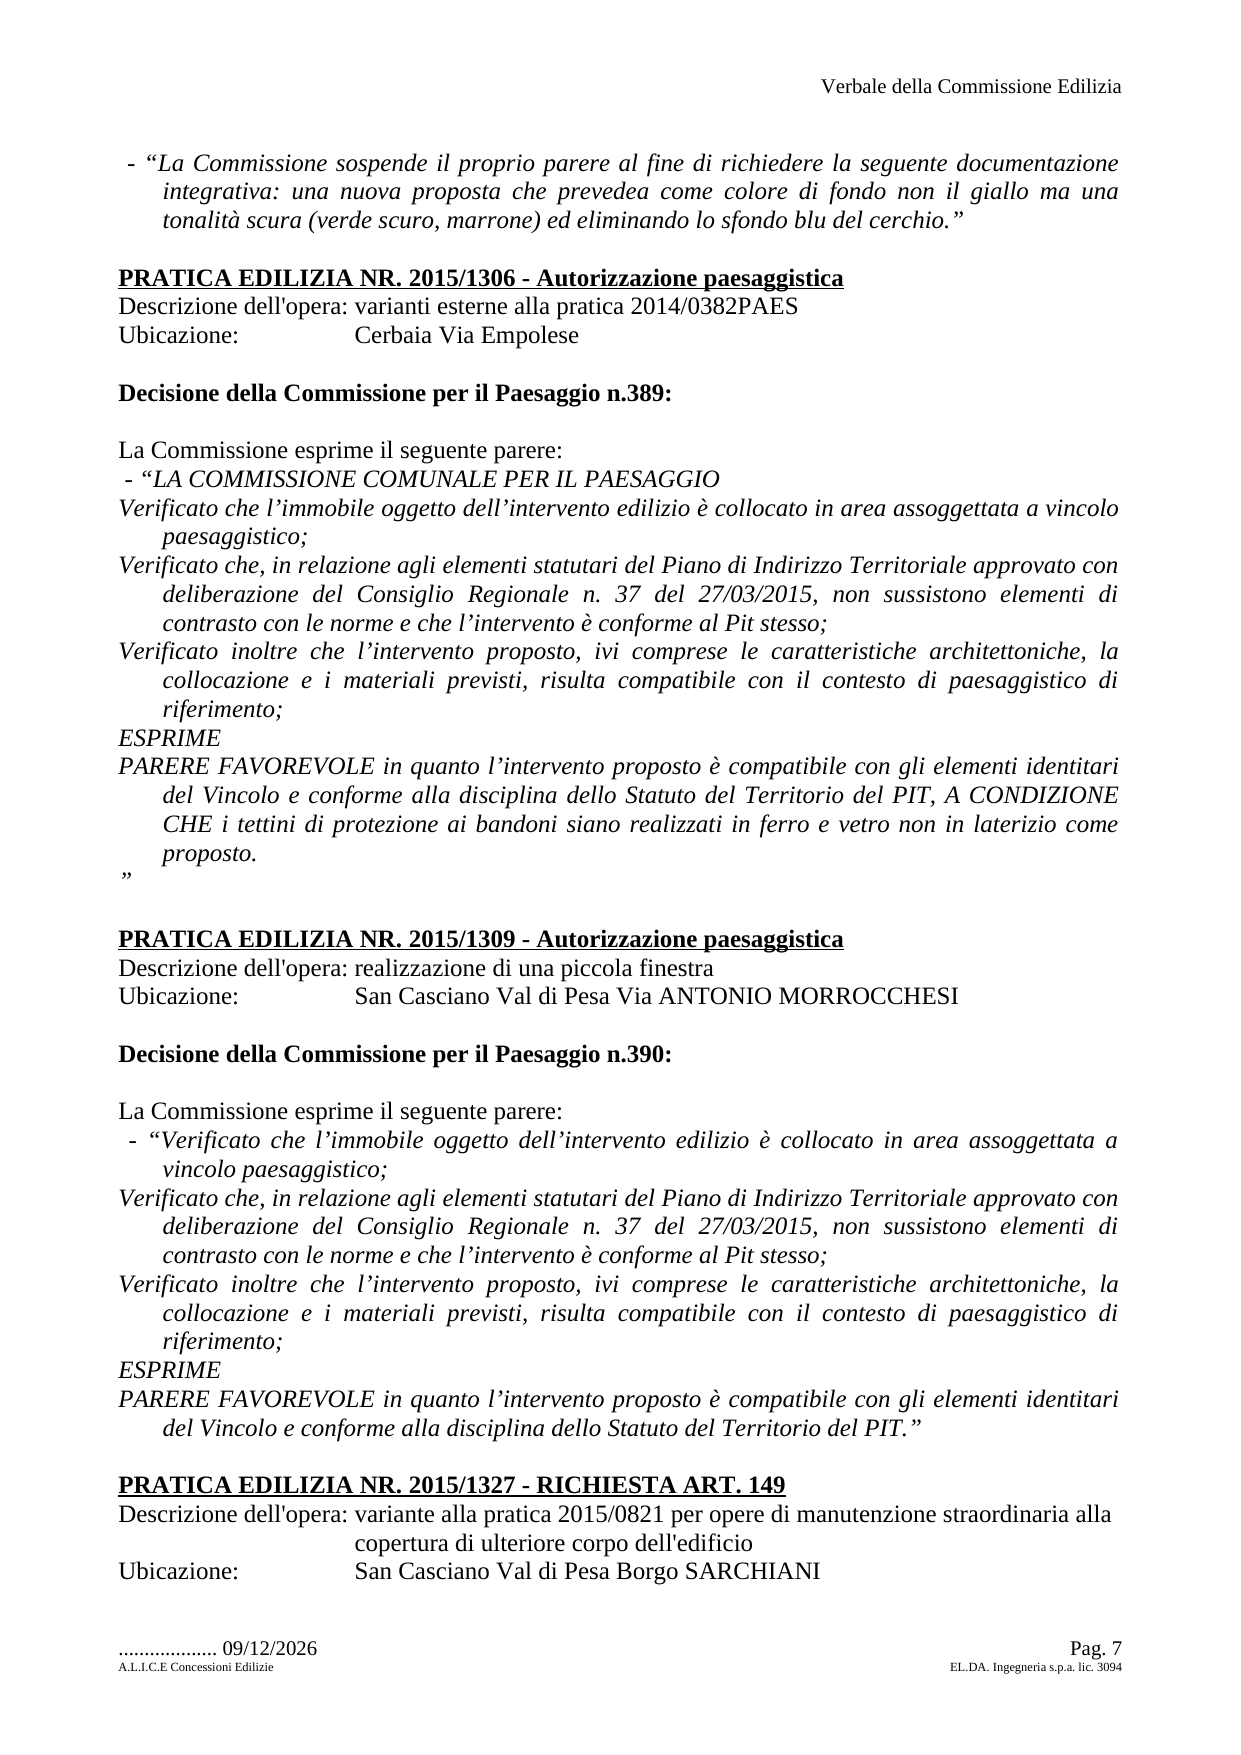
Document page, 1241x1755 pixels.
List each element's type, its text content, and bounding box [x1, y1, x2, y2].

text PRATICA EDILIZIA NR. 2015/1309 - Autorizzazione paesaggistica [118, 924, 1122, 953]
text Ubicazione: San Casciano Val di Pesa Borgo SARCHIANI [118, 1556, 1122, 1585]
text PARERE FAVOREVOLE in quanto l’intervento proposto è compatibile con gli elementi identitari del Vincolo e conforme alla disciplina dello Statuto del Territorio del PIT.” [118, 1384, 1122, 1441]
text La Commissione esprime il seguente parere: [118, 435, 1122, 464]
text Verificato che, in relazione agli elementi statutari del Piano di Indirizzo Territoriale approvato con deliberazione del Consiglio Regionale n. 37 del 27/03/2015, non sussistono elementi di contrasto con le norme e che l’intervento è conforme al Pit stesso; [118, 1183, 1122, 1269]
text ESPRIME [118, 723, 1122, 751]
text Verificato inoltre che l’intervento proposto, ivi comprese le caratteristiche architettoniche, la collocazione e i materiali previsti, risulta compatibile con il contesto di paesaggistico di riferimento; [118, 1269, 1122, 1355]
text Verificato che, in relazione agli elementi statutari del Piano di Indirizzo Territoriale approvato con deliberazione del Consiglio Regionale n. 37 del 27/03/2015, non sussistono elementi di contrasto con le norme e che l’intervento è conforme al Pit stesso; [118, 550, 1122, 636]
text Ubicazione: Cerbaia Via Empolese [118, 320, 1122, 349]
text ” [118, 866, 1122, 895]
text Descrizione dell'opera: varianti esterne alla pratica 2014/0382PAES [118, 291, 1122, 320]
text Descrizione dell'opera: variante alla pratica 2015/0821 per opere di manutenzione straordinaria alla copertura di ulteriore corpo dell'edificio [118, 1499, 1122, 1556]
text Verificato inoltre che l’intervento proposto, ivi comprese le caratteristiche architettoniche, la collocazione e i materiali previsti, risulta compatibile con il contesto di paesaggistico di riferimento; [118, 636, 1122, 723]
text Ubicazione: San Casciano Val di Pesa Via ANTONIO MORROCCHESI [118, 981, 1122, 1010]
text - “Verificato che l’immobile oggetto dell’intervento edilizio è collocato in area assoggettata a vincolo paesaggistico; [118, 1125, 1122, 1183]
text PARERE FAVOREVOLE in quanto l’intervento proposto è compatibile con gli elementi identitari del Vincolo e conforme alla disciplina dello Statuto del Territorio del PIT, A CONDIZIONE CHE i tettini di protezione ai bandoni siano realizzati in ferro e vetro non in laterizio come proposto. [118, 751, 1122, 866]
text - “LA COMMISSIONE COMUNALE PER IL PAESAGGIO [118, 464, 1122, 493]
text Decisione della Commissione per il Paesaggio n.389: [118, 378, 1122, 406]
text - “La Commissione sospende il proprio parere al fine di richiedere la seguente documentazione integrativa: una nuova proposta che prevedea come colore di fondo non il giallo ma una tonalità scura (verde scuro, marrone) ed eliminando lo sfondo blu del cerchio.” [118, 148, 1122, 234]
text Decisione della Commissione per il Paesaggio n.390: [118, 1039, 1122, 1068]
text La Commissione esprime il seguente parere: [118, 1096, 1122, 1125]
text Verificato che l’immobile oggetto dell’intervento edilizio è collocato in area assoggettata a vincolo paesaggistico; [118, 493, 1122, 550]
text ESPRIME [118, 1355, 1122, 1384]
text Descrizione dell'opera: realizzazione di una piccola finestra [118, 953, 1122, 981]
text PRATICA EDILIZIA NR. 2015/1306 - Autorizzazione paesaggistica [118, 263, 1122, 291]
text PRATICA EDILIZIA NR. 2015/1327 - RICHIESTA ART. 149 [118, 1470, 1122, 1499]
